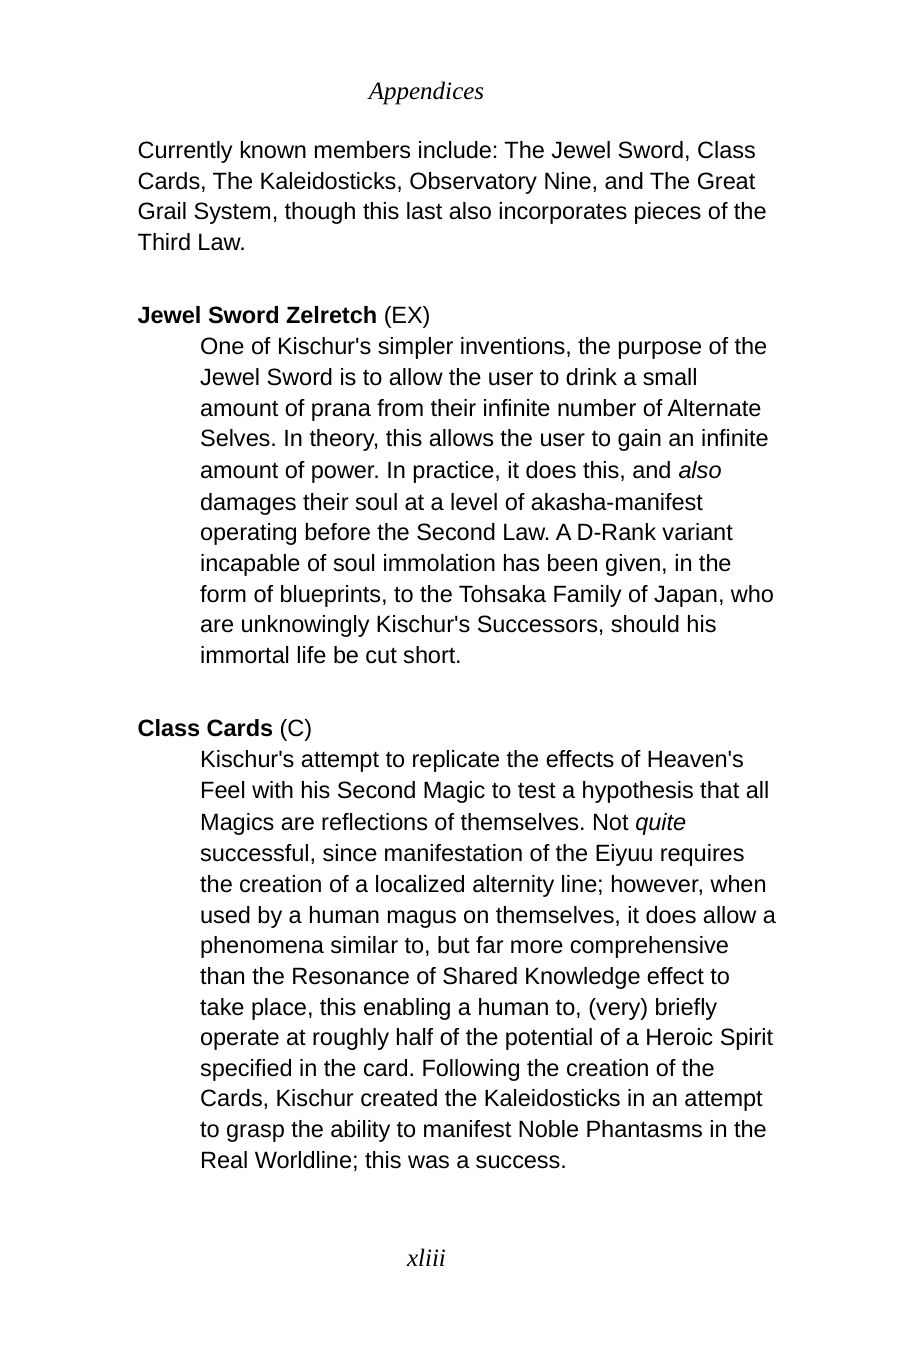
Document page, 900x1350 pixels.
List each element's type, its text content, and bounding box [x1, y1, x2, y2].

text One of Kischur's simpler inventions, the purpose of the Jewel Sword is to allow the user to drink a small amount of prana from their infinite number of Alternate Selves. In theory, this allows the user to gain an infinite amount of power. In practice, it does this, and also damages their soul at a level of akasha-manifest operating before the Second Law. A D-Rank variant incapable of soul immolation has been given, in the form of blueprints, to the Tohsaka Family of Japan, who are unknowingly Kischur's Successors, should his immortal life be cut short. [200, 333, 780, 668]
text Kischur's attempt to replicate the effects of Heaven's Feel with his Second Magic to test a hypothesis that all Magics are reflections of themselves. Not quite successful, since manifestation of the Eiyuu requires the creation of a localized alternity line; however, when used by a human magus on themselves, it does allow a phenomena similar to, but far more comprehensive than the Resonance of Shared Knowledge effect to take place, this enabling a human to, (very) briefly operate at roughly half of the potential of a Heroic Spirit specified in the card. Following the creation of the Cards, Kischur created the Kaleidosticks in an attempt to grasp the ability to manifest Noble Phantasms in the Real Worldline; this was a success. [200, 746, 780, 1173]
text Currently known members include: The Jewel Sword, Class Cards, The Kaleidosticks, Observatory Nine, and The Great Grail System, though this last also incorporates pieces of the Third Law. [137, 136, 780, 255]
text Jewel Sword Zelretch (EX) [137, 300, 780, 329]
text Class Cards (C) [137, 713, 780, 742]
